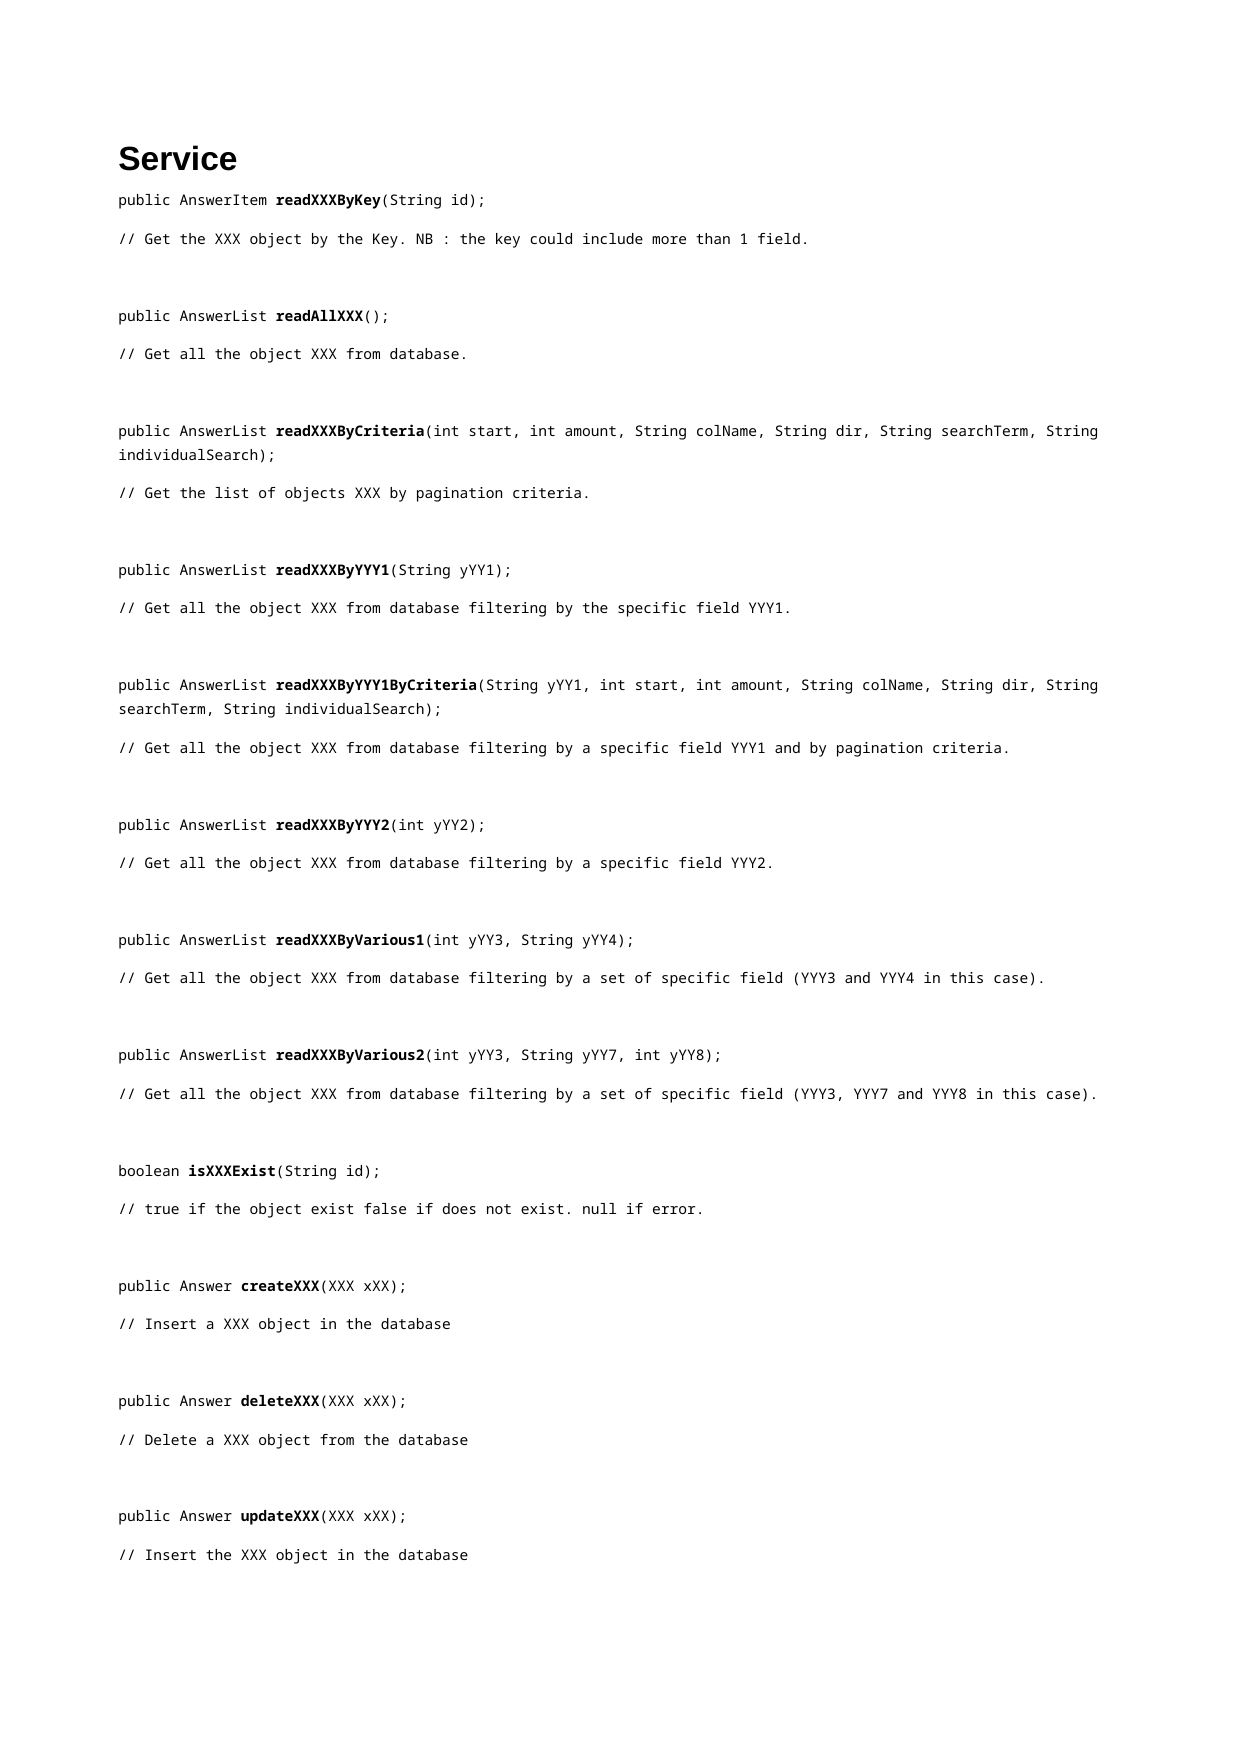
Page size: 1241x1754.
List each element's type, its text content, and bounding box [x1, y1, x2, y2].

text public Answer deleteXXX(XXX xXX); [118, 1391, 1122, 1411]
text public AnswerList readXXXByVarious2(int yYY3, String yYY7, int yYY8); [118, 1045, 1122, 1065]
text // Insert the XXX object in the database [118, 1545, 1122, 1564]
text // Get all the object XXX from database filtering by a specific field YYY1 and by pagination criteria. [118, 737, 1122, 757]
text // Get all the object XXX from database filtering by a set of specific field (YYY3 and YYY4 in this case). [118, 968, 1122, 988]
text public AnswerList readXXXByVarious1(int yYY3, String yYY4); [118, 930, 1122, 949]
subtitle Service [118, 139, 1122, 178]
text // Get all the object XXX from database. [118, 344, 1122, 364]
text // Get all the object XXX from database filtering by a set of specific field (YYY3, YYY7 and YYY8 in this case). [118, 1083, 1122, 1103]
text // Get the list of objects XXX by pagination criteria. [118, 483, 1122, 503]
text public AnswerList readXXXByCriteria(int start, int amount, String colName, String dir, String searchTerm, String individualSearch); [118, 421, 1122, 464]
text public AnswerList readXXXByYYY1ByCriteria(String yYY1, int start, int amount, String colName, String dir, String searchTerm, String individualSearch); [118, 675, 1122, 719]
text // Get the XXX object by the Key. NB : the key could include more than 1 field. [118, 228, 1122, 248]
text public AnswerItem readXXXByKey(String id); [118, 190, 1122, 210]
text boolean isXXXExist(String id); [118, 1160, 1122, 1180]
text public AnswerList readXXXByYYY1(String yYY1); [118, 560, 1122, 580]
text public AnswerList readXXXByYYY2(int yYY2); [118, 814, 1122, 834]
text // Insert a XXX object in the database [118, 1314, 1122, 1334]
text public AnswerList readAllXXX(); [118, 305, 1122, 325]
text // Delete a XXX object from the database [118, 1429, 1122, 1449]
text // Get all the object XXX from database filtering by a specific field YYY2. [118, 853, 1122, 873]
text public Answer updateXXX(XXX xXX); [118, 1506, 1122, 1526]
text // Get all the object XXX from database filtering by the specific field YYY1. [118, 598, 1122, 618]
text public Answer createXXX(XXX xXX); [118, 1276, 1122, 1296]
text // true if the object exist false if does not exist. null if error. [118, 1199, 1122, 1219]
